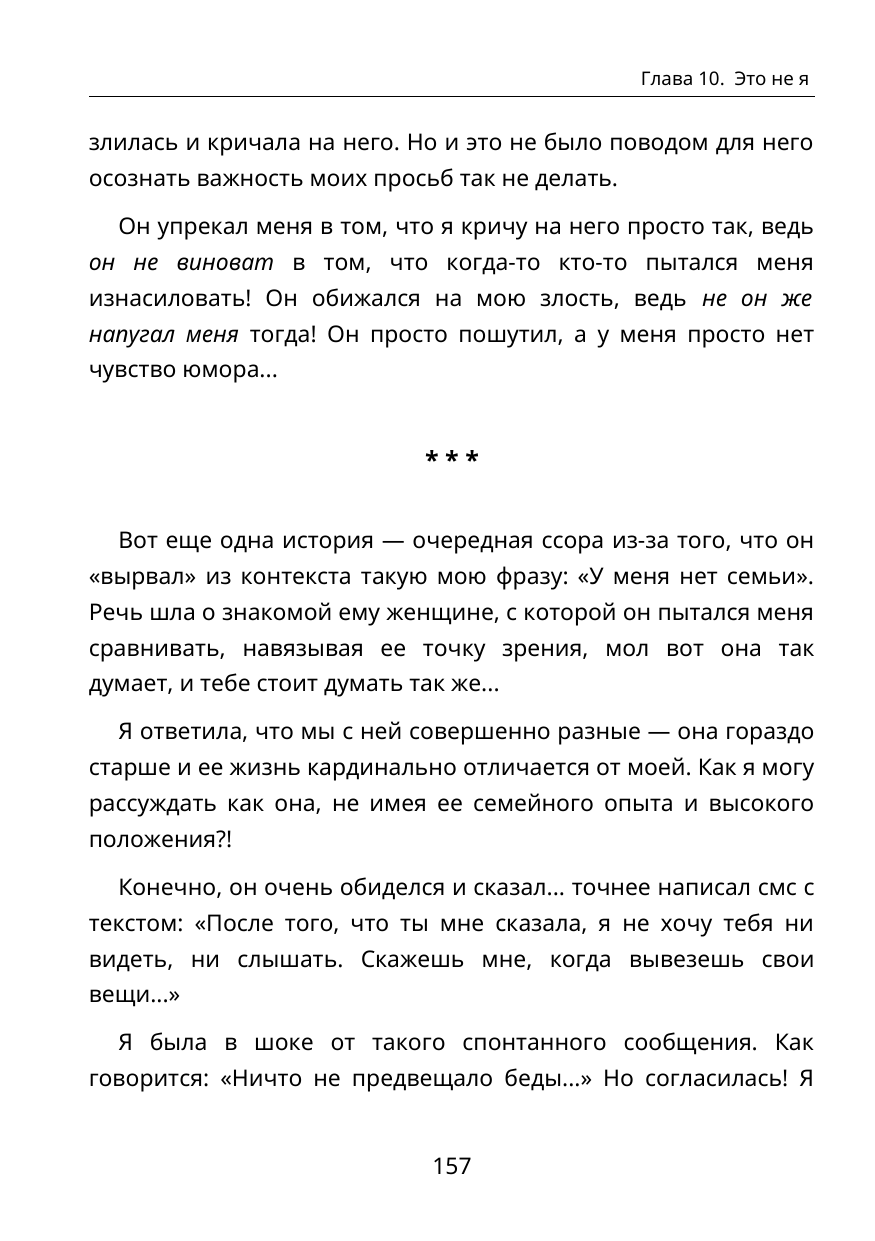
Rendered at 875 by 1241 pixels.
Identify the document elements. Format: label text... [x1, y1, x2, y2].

text Вот еще одна история — очередная ссора из-за того, что он «вырвал» из контекста такую мою фразу: «У меня нет семьи». Речь шла о знакомой ему женщине, с которой он пытался меня сравнивать, навязывая ее точку зрения, мол вот она так думает, и тебе стоит думать так же... [88, 524, 815, 699]
subtitle * * * [88, 443, 815, 477]
text злилась и кричала на него. Но и это не было поводом для него осознать важность моих просьб так не делать. [88, 126, 815, 193]
text Я ответила, что мы с ней совершенно разные — она гораздо старше и ее жизнь кардинально отличается от моей. Как я могу рассуждать как она, не имея ее семейного опыта и высокого положения?! [88, 715, 815, 854]
text Конечно, он очень обиделся и сказал... точнее написал смс с текстом: «После того, что ты мне сказала, я не хочу тебя ни видеть, ни слышать. Скажешь мне, когда вывезешь свои вещи...» [88, 871, 815, 1010]
text Он упрекал меня в том, что я кричу на него просто так, ведь он не виноват в том, что когда-то кто-то пытался меня изнасиловать! Он обижался на мою злость, ведь не он же напугал меня тогда! Он просто пошутил, а у меня просто нет чувство юмора... [88, 210, 815, 385]
text Я была в шоке от такого спонтанного сообщения. Как говорится: «Ничто не предвещало беды...» Но согласилась! Я [88, 1026, 815, 1093]
